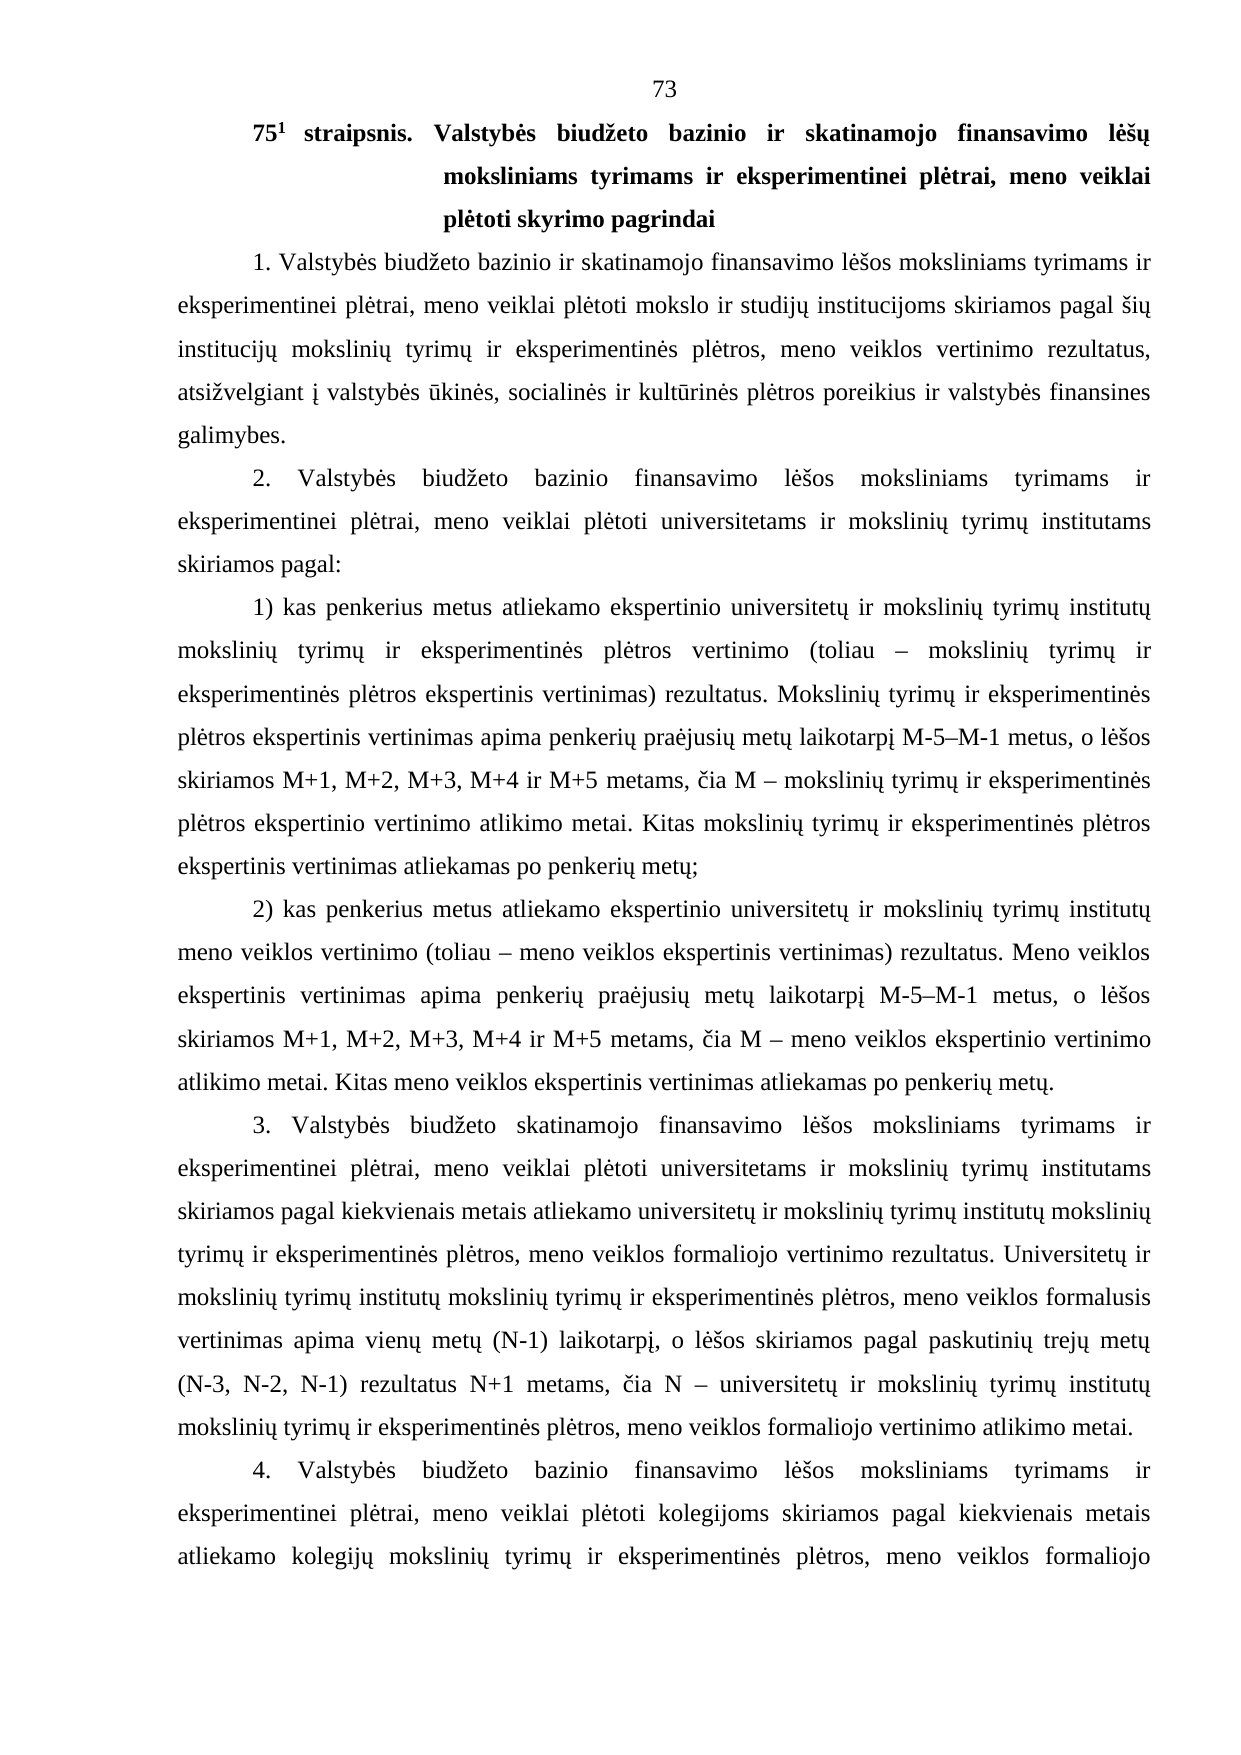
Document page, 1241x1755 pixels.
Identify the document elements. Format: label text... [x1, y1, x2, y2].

text 4. Valstybės biudžeto bazinio finansavimo lėšos moksliniams tyrimams ir eksperimentinei plėtrai, meno veiklai plėtoti kolegijoms skiriamos pagal kiekvienais metais atliekamo kolegijų mokslinių tyrimų ir eksperimentinės plėtros, meno veiklos formaliojo [177, 1455, 1152, 1570]
text 2. Valstybės biudžeto bazinio finansavimo lėšos moksliniams tyrimams ir eksperimentinei plėtrai, meno veiklai plėtoti universitetams ir mokslinių tyrimų institutams skiriamos pagal: [177, 463, 1152, 578]
text 3. Valstybės biudžeto skatinamojo finansavimo lėšos moksliniams tyrimams ir eksperimentinei plėtrai, meno veiklai plėtoti universitetams ir mokslinių tyrimų institutams skiriamos pagal kiekvienais metais atliekamo universitetų ir mokslinių tyrimų institutų mokslinių tyrimų ir eksperimentinės plėtros, meno veiklos formaliojo vertinimo rezultatus. Universitetų ir mokslinių tyrimų institutų mokslinių tyrimų ir eksperimentinės plėtros, meno veiklos formalusis vertinimas apima vienų metų (N-1) laikotarpį, o lėšos skiriamos pagal paskutinių trejų metų (N‑3, N-2, N-1) rezultatus N+1 metams, čia N – universitetų ir mokslinių tyrimų institutų mokslinių tyrimų ir eksperimentinės plėtros, meno veiklos formaliojo vertinimo atlikimo metai. [177, 1110, 1152, 1441]
text 1) kas penkerius metus atliekamo ekspertinio universitetų ir mokslinių tyrimų institutų mokslinių tyrimų ir eksperimentinės plėtros vertinimo (toliau – mokslinių tyrimų ir eksperimentinės plėtros ekspertinis vertinimas) rezultatus. Mokslinių tyrimų ir eksperimentinės plėtros ekspertinis vertinimas apima penkerių praėjusių metų laikotarpį M-5–M-1 metus, o lėšos skiriamos M+1, M+2, M+3, M+4 ir M+5 metams, čia M – mokslinių tyrimų ir eksperimentinės plėtros ekspertinio vertinimo atlikimo metai. Kitas mokslinių tyrimų ir eksperimentinės plėtros ekspertinis vertinimas atliekamas po penkerių metų; [177, 592, 1152, 880]
text 751 straipsnis. Valstybės biudžeto bazinio ir skatinamojo finansavimo lėšų moksliniams tyrimams ir eksperimentinei plėtrai, meno veiklai plėtoti skyrimo pagrindai [252, 118, 1152, 233]
text 1. Valstybės biudžeto bazinio ir skatinamojo finansavimo lėšos moksliniams tyrimams ir eksperimentinei plėtrai, meno veiklai plėtoti mokslo ir studijų institucijoms skiriamos pagal šių institucijų mokslinių tyrimų ir eksperimentinės plėtros, meno veiklos vertinimo rezultatus, atsižvelgiant į valstybės ūkinės, socialinės ir kultūrinės plėtros poreikius ir valstybės finansines galimybes. [177, 247, 1152, 449]
text 2) kas penkerius metus atliekamo ekspertinio universitetų ir mokslinių tyrimų institutų meno veiklos vertinimo (toliau – meno veiklos ekspertinis vertinimas) rezultatus. Meno veiklos ekspertinis vertinimas apima penkerių praėjusių metų laikotarpį M-5–M-1 metus, o lėšos skiriamos M+1, M+2, M+3, M+4 ir M+5 metams, čia M – meno veiklos ekspertinio vertinimo atlikimo metai. Kitas meno veiklos ekspertinis vertinimas atliekamas po penkerių metų. [177, 894, 1152, 1096]
